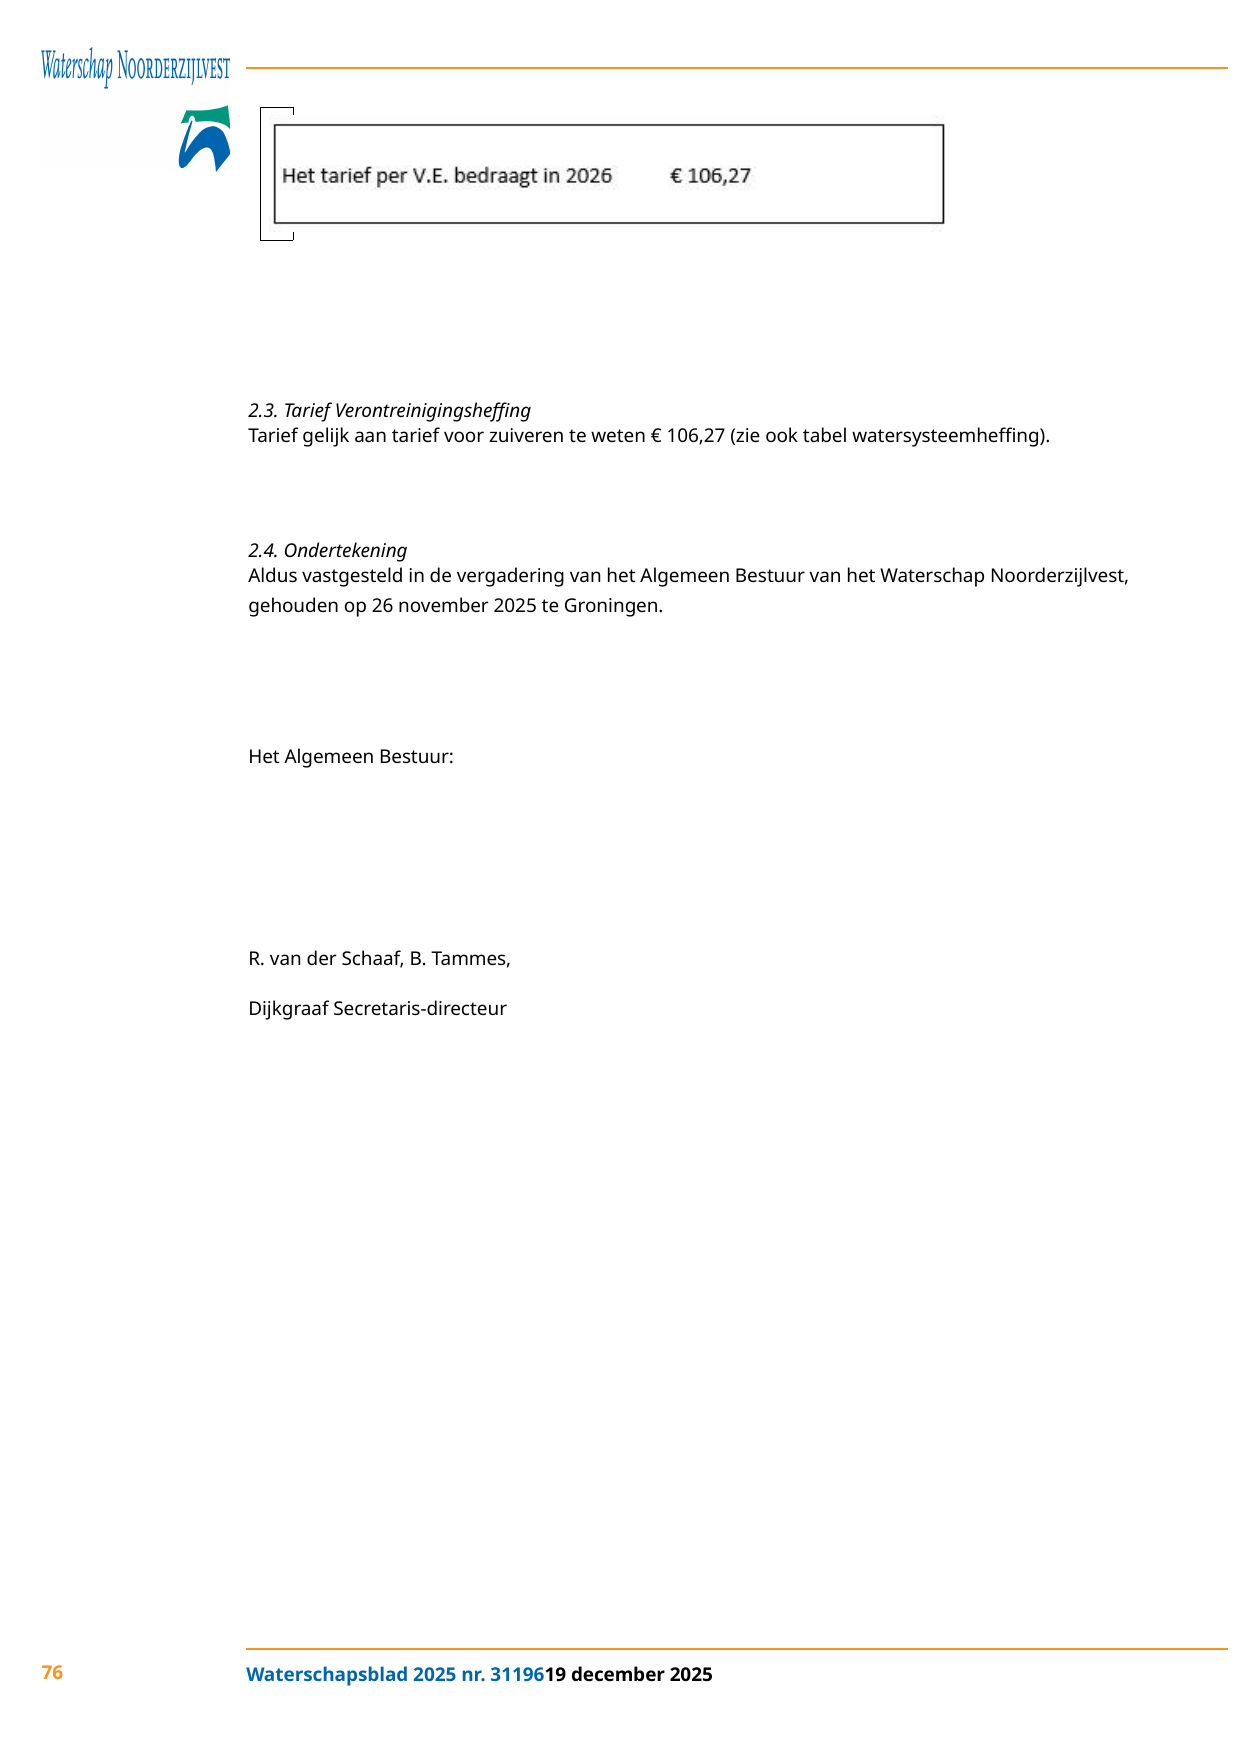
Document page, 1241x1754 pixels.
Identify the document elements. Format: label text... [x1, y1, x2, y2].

picture [41, 47, 231, 172]
text Aldus vastgesteld in de vergadering van het Algemeen Bestuur van het Waterschap Noorderzijlvest, gehouden op 26 november 2025 te Groningen. [248, 563, 1152, 618]
picture [268, 115, 957, 232]
text Dijkgraaf Secretaris-directeur [248, 996, 1152, 1021]
text R. van der Schaaf, B. Tammes, [248, 945, 1152, 971]
text Tarief gelijk aan tarief voor zuiveren te weten € 106,27 (zie ook tabel watersysteemheffing). [248, 423, 1152, 448]
text 2.4. Ondertekening [248, 537, 1152, 563]
text Het Algemeen Bestuur: [248, 743, 1152, 769]
text 2.3. Tarief Verontreinigingsheffing [248, 397, 1152, 423]
